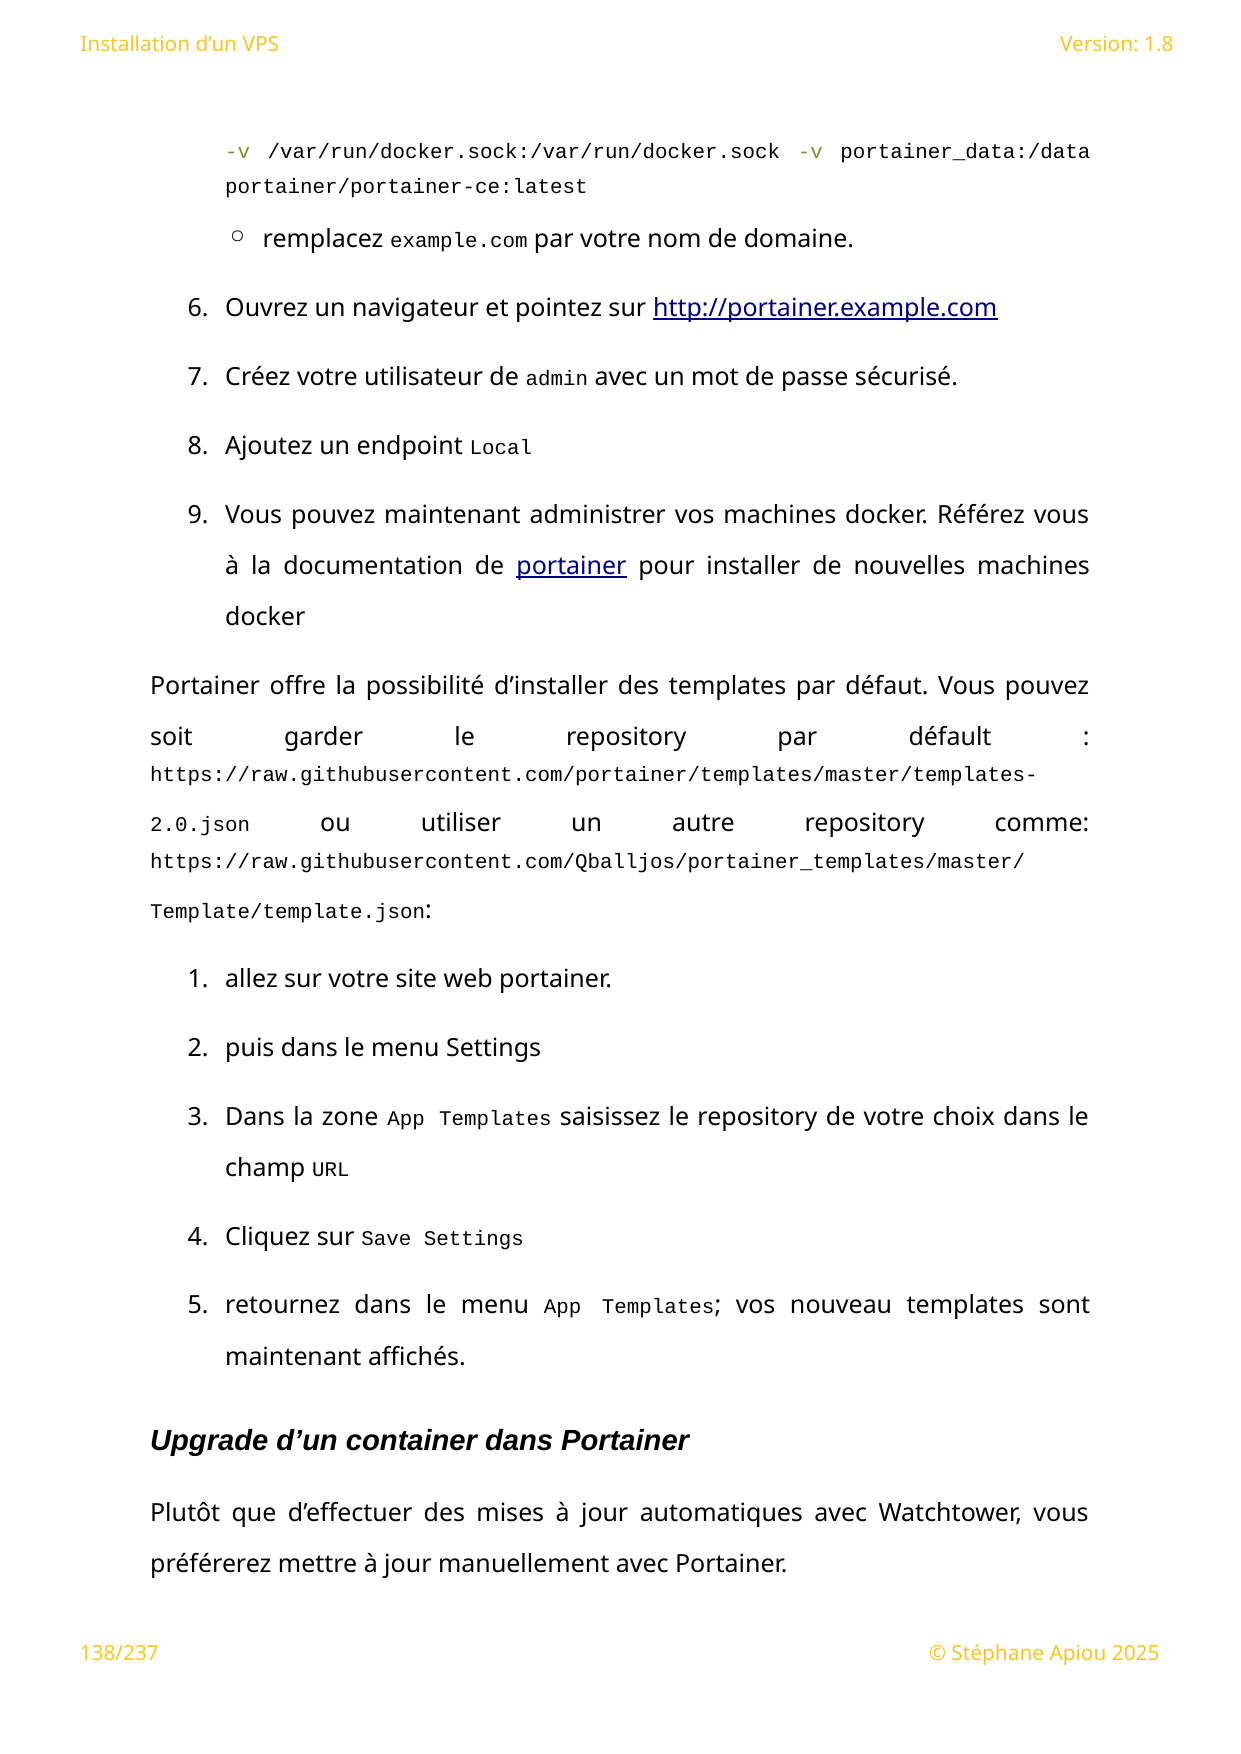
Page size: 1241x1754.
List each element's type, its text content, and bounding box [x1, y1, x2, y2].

text Portainer offre la possibilité d’installer des templates par défaut. Vous pouvez soit garder le repository par défault : https://raw.githubusercontent.com/portainer/templates/master/templates-2.0.json ou utiliser un autre repository comme: https://raw.githubusercontent.com/Qballjos/portainer_templates/master/Template/template.json: [150, 667, 1090, 925]
list Cliquez sur Save Settings [187, 1218, 1090, 1252]
text Plutôt que d’effectuer des mises à jour automatiques avec Watchtower, vous préférerez mettre à jour manuellement avec Portainer. [150, 1495, 1090, 1580]
list Dans la zone App Templates saisissez le repository de votre choix dans le champ URL [187, 1098, 1090, 1183]
list retournez dans le menu App Templates; vos nouveau templates sont maintenant affichés. [187, 1287, 1090, 1372]
list remplacez example.com par votre nom de domaine. [225, 221, 1090, 254]
list Ouvrez un navigateur et pointez sur http://portainer.example.com [187, 289, 1090, 323]
list allez sur votre site web portainer. [187, 960, 1090, 994]
list -v /var/run/docker.sock:/var/run/docker.sock -v portainer_data:/data portainer/portainer-ce:latest [187, 141, 1090, 200]
subtitle Upgrade d’un container dans Portainer [150, 1423, 1090, 1457]
list Ajoutez un endpoint Local [187, 427, 1090, 461]
list Vous pouvez maintenant administrer vos machines docker. Référez vous à la documentation de portainer pour installer de nouvelles machines docker [187, 496, 1090, 632]
list puis dans le menu Settings [187, 1029, 1090, 1063]
list Créez votre utilisateur de admin avec un mot de passe sécurisé. [187, 358, 1090, 392]
